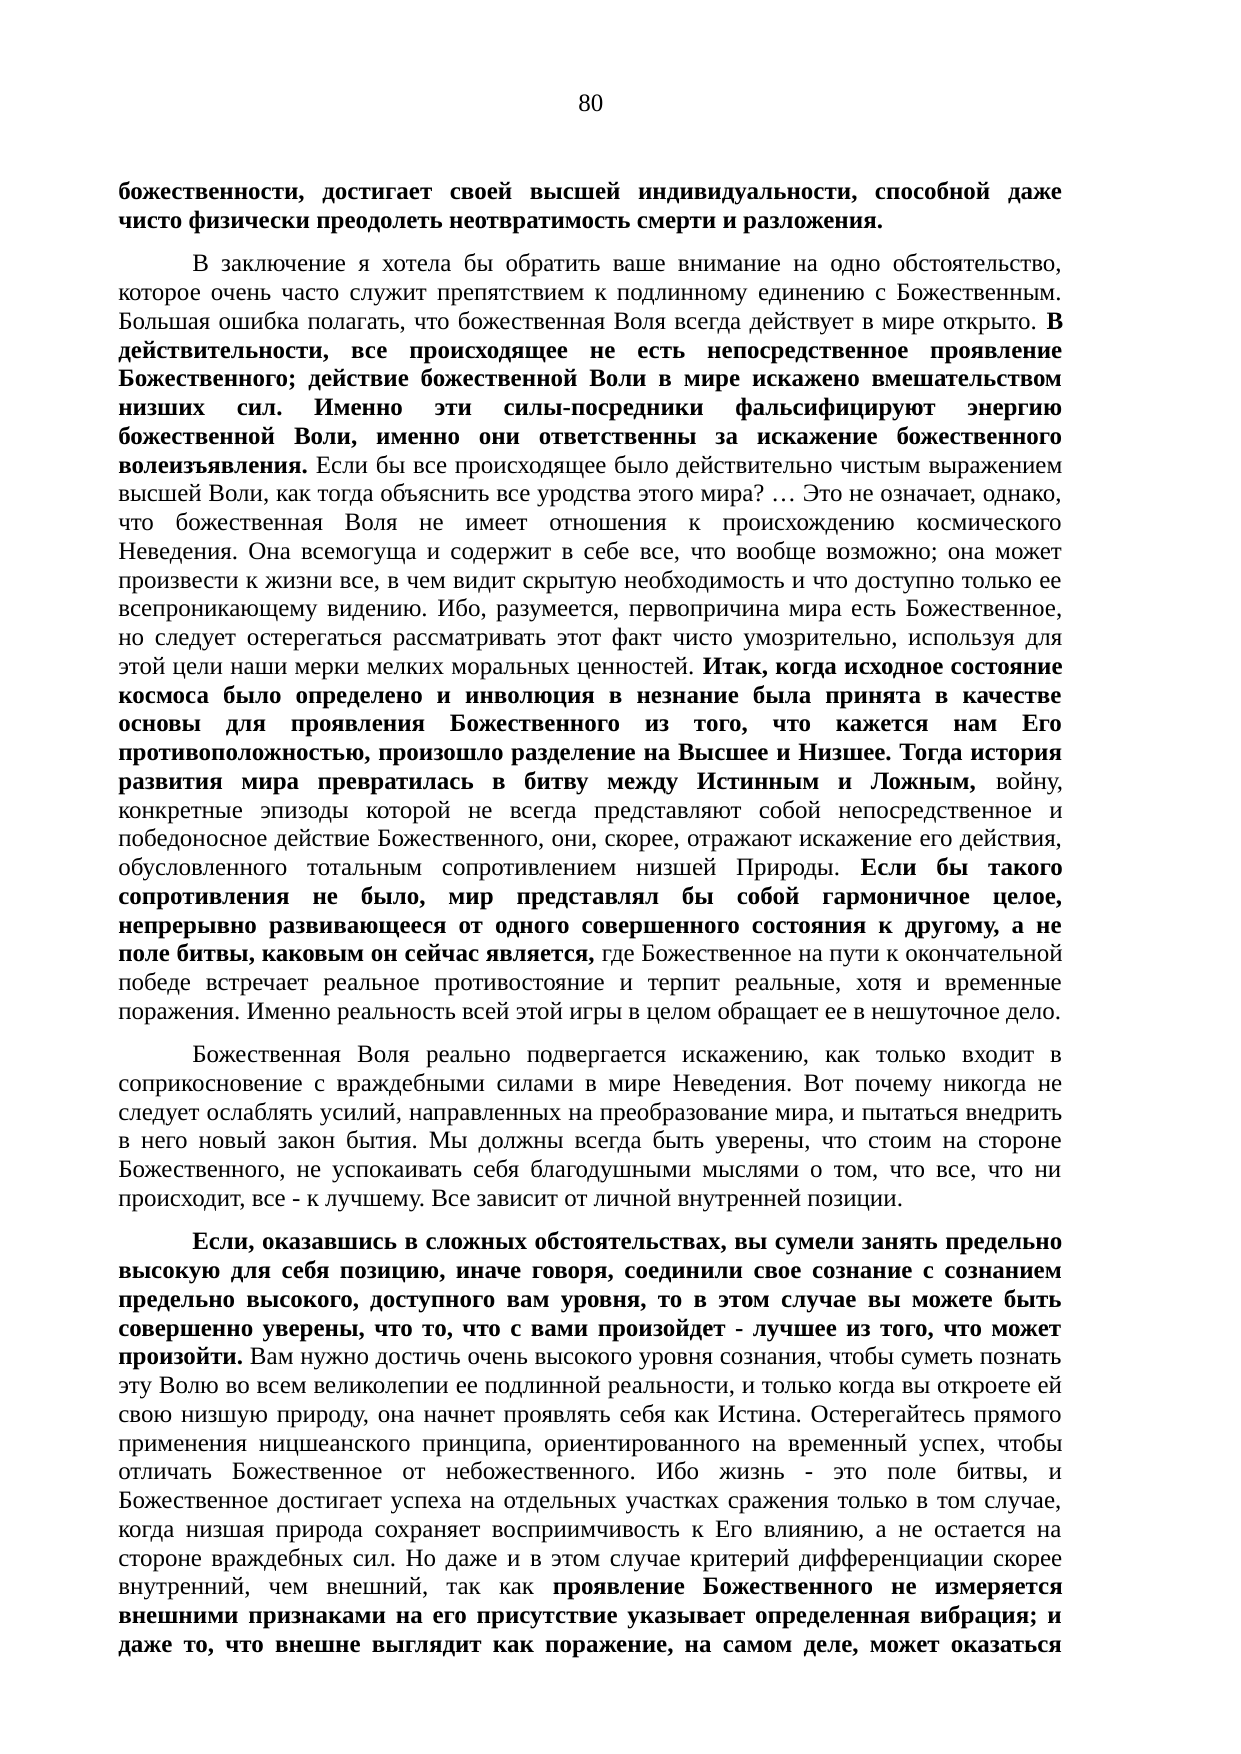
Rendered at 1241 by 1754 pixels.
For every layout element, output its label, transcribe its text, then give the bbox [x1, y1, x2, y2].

text божественности, достигает своей высшей индивидуальности, способной даже чисто физически преодолеть неотвратимость смерти и разложения. [118, 176, 1063, 234]
text Божественная Воля реально подвергается искажению, как только входит в соприкосновение с враждебными силами в мире Неведения. Вот почему никогда не следует ослаблять усилий, направленных на преобразование мира, и пытаться внедрить в него новый закон бытия. Мы должны всегда быть уверены, что стоим на стороне Божественного, не успокаивать себя благодушными мыслями о том, что все, что ни происходит, все - к лучшему. Все зависит от личной внутренней позиции. [118, 1039, 1063, 1212]
text В заключение я хотела бы обратить ваше внимание на одно обстоятельство, которое очень часто служит препятствием к подлинному единению с Божественным. Большая ошибка полагать, что божественная Воля всегда действует в мире открыто. В действительности, все происходящее не есть непосредственное проявление Божественного; действие божественной Воли в мире искажено вмешательством низших сил. Именно эти силы-посредники фальсифицируют энергию божественной Воли, именно они ответственны за искажение божественного волеизъявления. Если бы все происходящее было действительно чистым выражением высшей Воли, как тогда объяснить все уродства этого мира? … Это не означает, однако, что божественная Воля не имеет отношения к происхождению космического Неведения. Она всемогуща и содержит в себе все, что вообще возможно; она может произвести к жизни все, в чем видит скрытую необходимость и что доступно только ее всепроникающему видению. Ибо, разумеется, первопричина мира есть Божественное, но следует остерегаться рассматривать этот факт чисто умозрительно, используя для этой цели наши мерки мелких моральных ценностей. Итак, когда исходное состояние космоса было определено и инволюция в незнание была принята в качестве основы для проявления Божественного из того, что кажется нам Его противоположностью, произошло разделение на Высшее и Низшее. Тогда история развития мира превратилась в битву между Истинным и Ложным, войну, конкретные эпизоды которой не всегда представляют собой непосредственное и победоносное действие Божественного, они, скорее, отражают искажение его действия, обусловленного тотальным сопротивлением низшей Природы. Если бы такого сопротивления не было, мир представлял бы собой гармоничное целое, непрерывно развивающееся от одного совершенного состояния к другому, а не поле битвы, каковым он сейчас является, где Божественное на пути к окончательной победе встречает реальное противостояние и терпит реальные, хотя и временные поражения. Именно реальность всей этой игры в целом обращает ее в нешуточное дело. [118, 248, 1063, 1025]
text Если, оказавшись в сложных обстоятельствах, вы сумели занять предельно высокую для себя позицию, иначе говоря, соединили свое сознание с сознанием предельно высокого, доступного вам уровня, то в этом случае вы можете быть совершенно уверены, что то, что с вами произойдет - лучшее из того, что может произойти. Вам нужно достичь очень высокого уровня сознания, чтобы суметь познать эту Волю во всем великолепии ее подлинной реальности, и только когда вы откроете ей свою низшую природу, она начнет проявлять себя как Истина. Остерегайтесь прямого применения ницшеанского принципа, ориентированного на временный успех, чтобы отличать Божественное от небожественного. Ибо жизнь - это поле битвы, и Божественное достигает успеха на отдельных участках сражения только в том случае, когда низшая природа сохраняет восприимчивость к Его влиянию, а не остается на стороне враждебных сил. Но даже и в этом случае критерий дифференциации скорее внутренний, чем внешний, так как проявление Божественного не измеряется внешними признаками на его присутствие указывает определенная вибрация; и даже то, что внешне выглядит как поражение, на самом деле, может оказаться [118, 1226, 1063, 1658]
